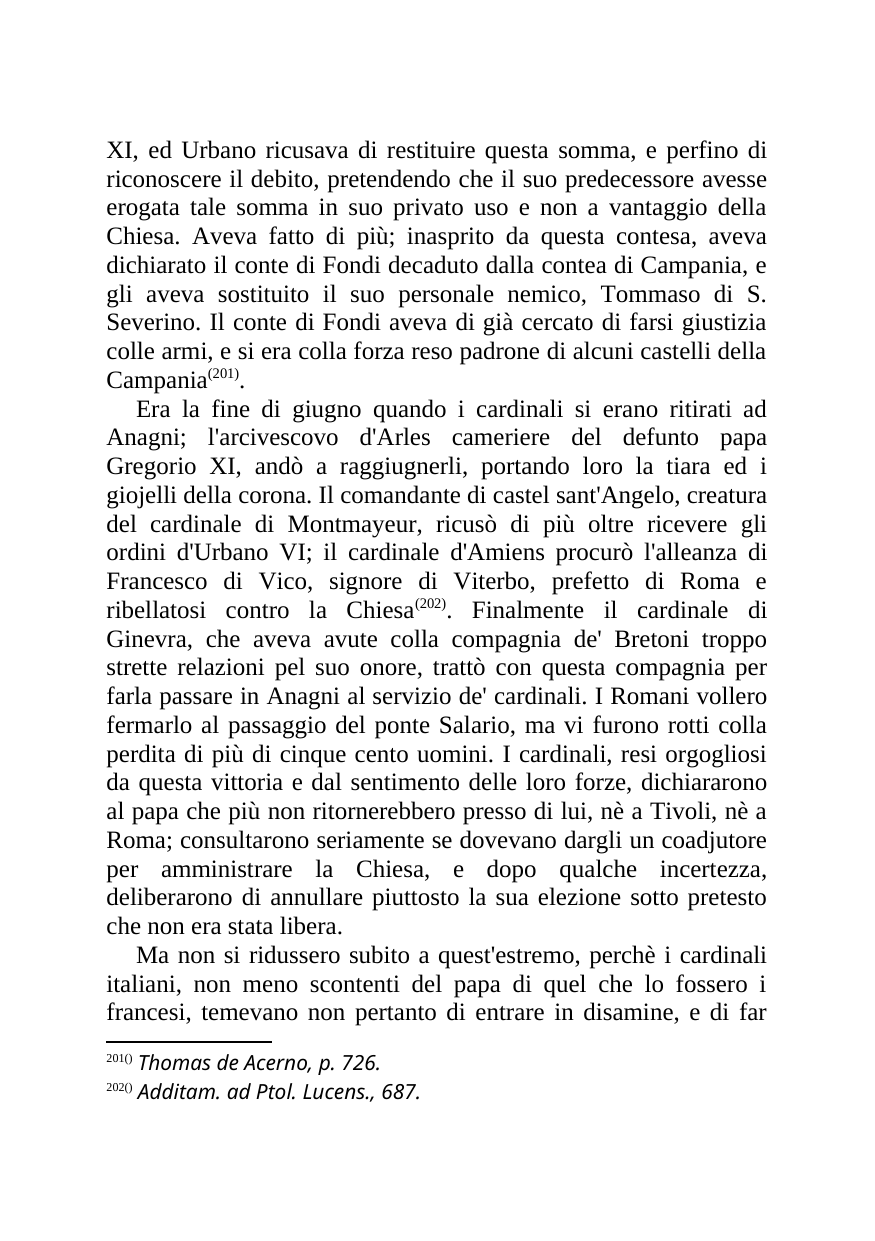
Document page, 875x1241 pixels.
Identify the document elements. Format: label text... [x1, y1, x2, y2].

text XI, ed Urbano ricusava di restituire questa somma, e perfino di riconoscere il debito, pretendendo che il suo predecessore avesse erogata tale somma in suo privato uso e non a vantaggio della Chiesa. Aveva fatto di più; inasprito da questa contesa, aveva dichiarato il conte di Fondi decaduto dalla contea di Campania, e gli aveva sostituito il suo personale nemico, Tommaso di S. Severino. Il conte di Fondi aveva di già cercato di farsi giustizia colle armi, e si era colla forza reso padrone di alcuni castelli della Campania(). [106, 135, 768, 394]
text Era la fine di giugno quando i cardinali si erano ritirati ad Anagni; l'arcivescovo d'Arles cameriere del defunto papa Gregorio XI, andò a raggiugnerli, portando loro la tiara ed i giojelli della corona. Il comandante di castel sant'Angelo, creatura del cardinale di Montmayeur, ricusò di più oltre ricevere gli ordini d'Urbano VI; il cardinale d'Amiens procurò l'alleanza di Francesco di Vico, signore di Viterbo, prefetto di Roma e ribellatosi contro la Chiesa(). Finalmente il cardinale di Ginevra, che aveva avute colla compagnia de' Bretoni troppo strette relazioni pel suo onore, trattò con questa compagnia per farla passare in Anagni al servizio de' cardinali. I Romani vollero fermarlo al passaggio del ponte Salario, ma vi furono rotti colla perdita di più di cinque cento uomini. I cardinali, resi orgogliosi da questa vittoria e dal sentimento delle loro forze, dichiararono al papa che più non ritornerebbero presso di lui, nè a Tivoli, nè a Roma; consultarono seriamente se dovevano dargli un coadjutore per amministrare la Chiesa, e dopo qualche incertezza, deliberarono di annullare piuttosto la sua elezione sotto pretesto che non era stata libera. [106, 394, 768, 940]
text () Additam. ad Ptol. Lucens., 687. [106, 1077, 768, 1105]
text Ma non si ridussero subito a quest'estremo, perchè i cardinali italiani, non meno scontenti del papa di quel che lo fossero i francesi, temevano non pertanto di entrare in disamine, e di far [106, 940, 768, 1026]
text () Thomas de Acerno, p. 726. [106, 1048, 768, 1077]
